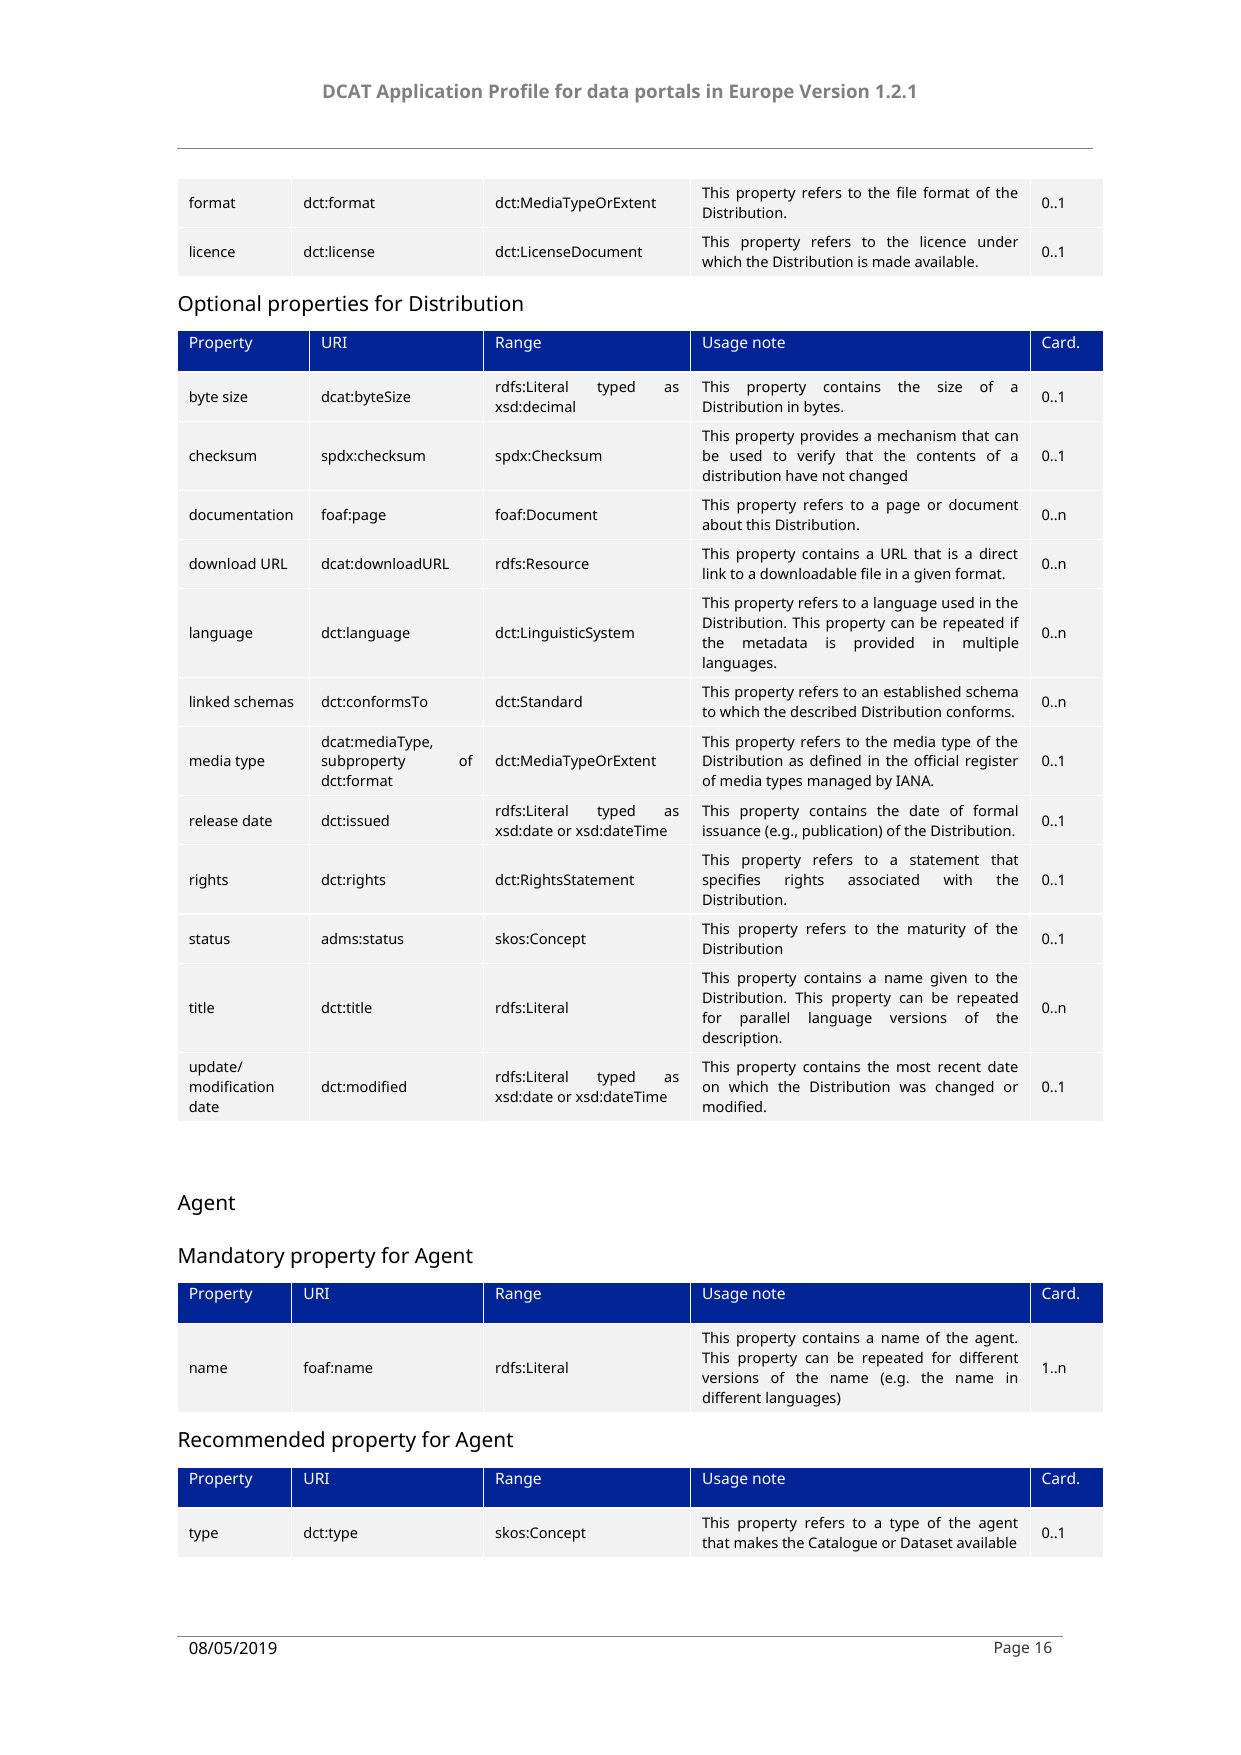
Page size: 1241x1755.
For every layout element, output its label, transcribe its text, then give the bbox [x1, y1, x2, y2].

table_cell dct:rights [310, 845, 483, 913]
table_cell dct:Standard [484, 678, 690, 726]
table_cell rights [178, 845, 309, 913]
table_cell dcat:byteSize [310, 373, 483, 421]
table_cell 1..n [1031, 1324, 1103, 1412]
table_cell skos:Concept [484, 1509, 690, 1557]
subtitle Optional properties for Distribution [177, 289, 1063, 318]
table_cell 0..1 [1031, 179, 1103, 227]
table_cell This property refers to a language used in the Distribution. This property can be repeated if the metadata is provided in multiple languages. [691, 589, 1030, 677]
table_cell byte size [178, 373, 309, 421]
table_header Range [484, 1468, 690, 1507]
table_header Property [178, 1468, 291, 1507]
table_header Property [178, 331, 309, 371]
table_cell documentation [178, 491, 309, 539]
table_cell 0..1 [1031, 422, 1103, 490]
table_header URI [310, 331, 483, 371]
table_cell language [178, 589, 309, 677]
table_cell 0..n [1031, 491, 1103, 539]
table_cell linked schemas [178, 678, 309, 726]
table_cell This property refers to a page or document about this Distribution. [691, 491, 1030, 539]
table_cell release date [178, 796, 309, 844]
table_cell This property contains the most recent date on which the Distribution was changed or modified. [691, 1053, 1030, 1121]
table_header Card. [1031, 331, 1103, 371]
table_cell dct:type [292, 1509, 483, 1557]
table_header Card. [1031, 1468, 1103, 1507]
subtitle Agent [177, 1188, 1063, 1216]
table_cell type [178, 1509, 291, 1557]
table_header Range [484, 1283, 690, 1323]
table_cell This property contains a URL that is a direct link to a downloadable file in a given format. [691, 540, 1030, 588]
table_cell dct:title [310, 964, 483, 1052]
table_cell dct:LicenseDocument [484, 228, 690, 276]
table_header Property [178, 1283, 291, 1323]
table_cell 0..1 [1031, 1053, 1103, 1121]
table_cell foaf:name [292, 1324, 483, 1412]
table_cell dct:license [292, 228, 483, 276]
table_cell This property refers to an established schema to which the described Distribution conforms. [691, 678, 1030, 726]
table_cell 0..n [1031, 589, 1103, 677]
table_header Range [484, 331, 690, 371]
table_cell 0..n [1031, 964, 1103, 1052]
table_cell dct:MediaTypeOrExtent [484, 179, 690, 227]
table_cell This property contains the size of a Distribution in bytes. [691, 373, 1030, 421]
table_cell licence [178, 228, 291, 276]
table_cell media type [178, 727, 309, 795]
table_cell This property contains the date of formal issuance (e.g., publication) of the Distribution. [691, 796, 1030, 844]
table_cell dct:conformsTo [310, 678, 483, 726]
table_cell dcat:downloadURL [310, 540, 483, 588]
table_cell rdfs:Literal typed as xsd:decimal [484, 373, 690, 421]
table_header URI [292, 1283, 483, 1323]
table_cell update/ modification date [178, 1053, 309, 1121]
table_header Usage note [691, 331, 1030, 371]
table_cell 0..1 [1031, 228, 1103, 276]
table_cell dcat:mediaType, subproperty of dct:format [310, 727, 483, 795]
table_cell foaf:page [310, 491, 483, 539]
table_cell foaf:Document [484, 491, 690, 539]
table_cell dct:modified [310, 1053, 483, 1121]
table_cell 0..1 [1031, 796, 1103, 844]
table_cell This property provides a mechanism that can be used to verify that the contents of a distribution have not changed [691, 422, 1030, 490]
table_cell 0..n [1031, 540, 1103, 588]
table_cell status [178, 915, 309, 963]
table_cell 0..1 [1031, 845, 1103, 913]
table_cell name [178, 1324, 291, 1412]
table_cell 0..1 [1031, 1509, 1103, 1557]
table_cell rdfs:Literal typed as xsd:date or xsd:dateTime [484, 1053, 690, 1121]
table_header Usage note [691, 1468, 1030, 1507]
table_cell spdx:Checksum [484, 422, 690, 490]
table_cell rdfs:Literal [484, 964, 690, 1052]
table_cell download URL [178, 540, 309, 588]
table_cell adms:status [310, 915, 483, 963]
table_cell skos:Concept [484, 915, 690, 963]
table_cell This property refers to a statement that specifies rights associated with the Distribution. [691, 845, 1030, 913]
table_cell spdx:checksum [310, 422, 483, 490]
table_header Card. [1031, 1283, 1103, 1323]
subtitle Recommended property for Agent [177, 1426, 1063, 1454]
table_cell 0..n [1031, 678, 1103, 726]
table_cell rdfs:Resource [484, 540, 690, 588]
table_cell dct:MediaTypeOrExtent [484, 727, 690, 795]
table_cell rdfs:Literal typed as xsd:date or xsd:dateTime [484, 796, 690, 844]
table_cell This property refers to the media type of the Distribution as defined in the official register of media types managed by IANA. [691, 727, 1030, 795]
table_cell rdfs:Literal [484, 1324, 690, 1412]
table_cell 0..1 [1031, 373, 1103, 421]
table_cell This property contains a name given to the Distribution. This property can be repeated for parallel language versions of the description. [691, 964, 1030, 1052]
table_header Usage note [691, 1283, 1030, 1323]
table_cell dct:RightsStatement [484, 845, 690, 913]
table_cell checksum [178, 422, 309, 490]
table_header URI [292, 1468, 483, 1507]
table_cell title [178, 964, 309, 1052]
table_cell 0..1 [1031, 915, 1103, 963]
table_cell dct:LinguisticSystem [484, 589, 690, 677]
table_cell 0..1 [1031, 727, 1103, 795]
table_cell This property refers to the licence under which the Distribution is made available. [691, 228, 1030, 276]
table_cell This property refers to the file format of the Distribution. [691, 179, 1030, 227]
table_cell This property refers to the maturity of the Distribution [691, 915, 1030, 963]
table_cell dct:issued [310, 796, 483, 844]
subtitle Mandatory property for Agent [177, 1241, 1063, 1269]
table_cell dct:language [310, 589, 483, 677]
table_cell This property refers to a type of the agent that makes the Catalogue or Dataset available [691, 1509, 1030, 1557]
table_cell format [178, 179, 291, 227]
table_cell This property contains a name of the agent. This property can be repeated for different versions of the name (e.g. the name in different languages) [691, 1324, 1030, 1412]
table_cell dct:format [292, 179, 483, 227]
